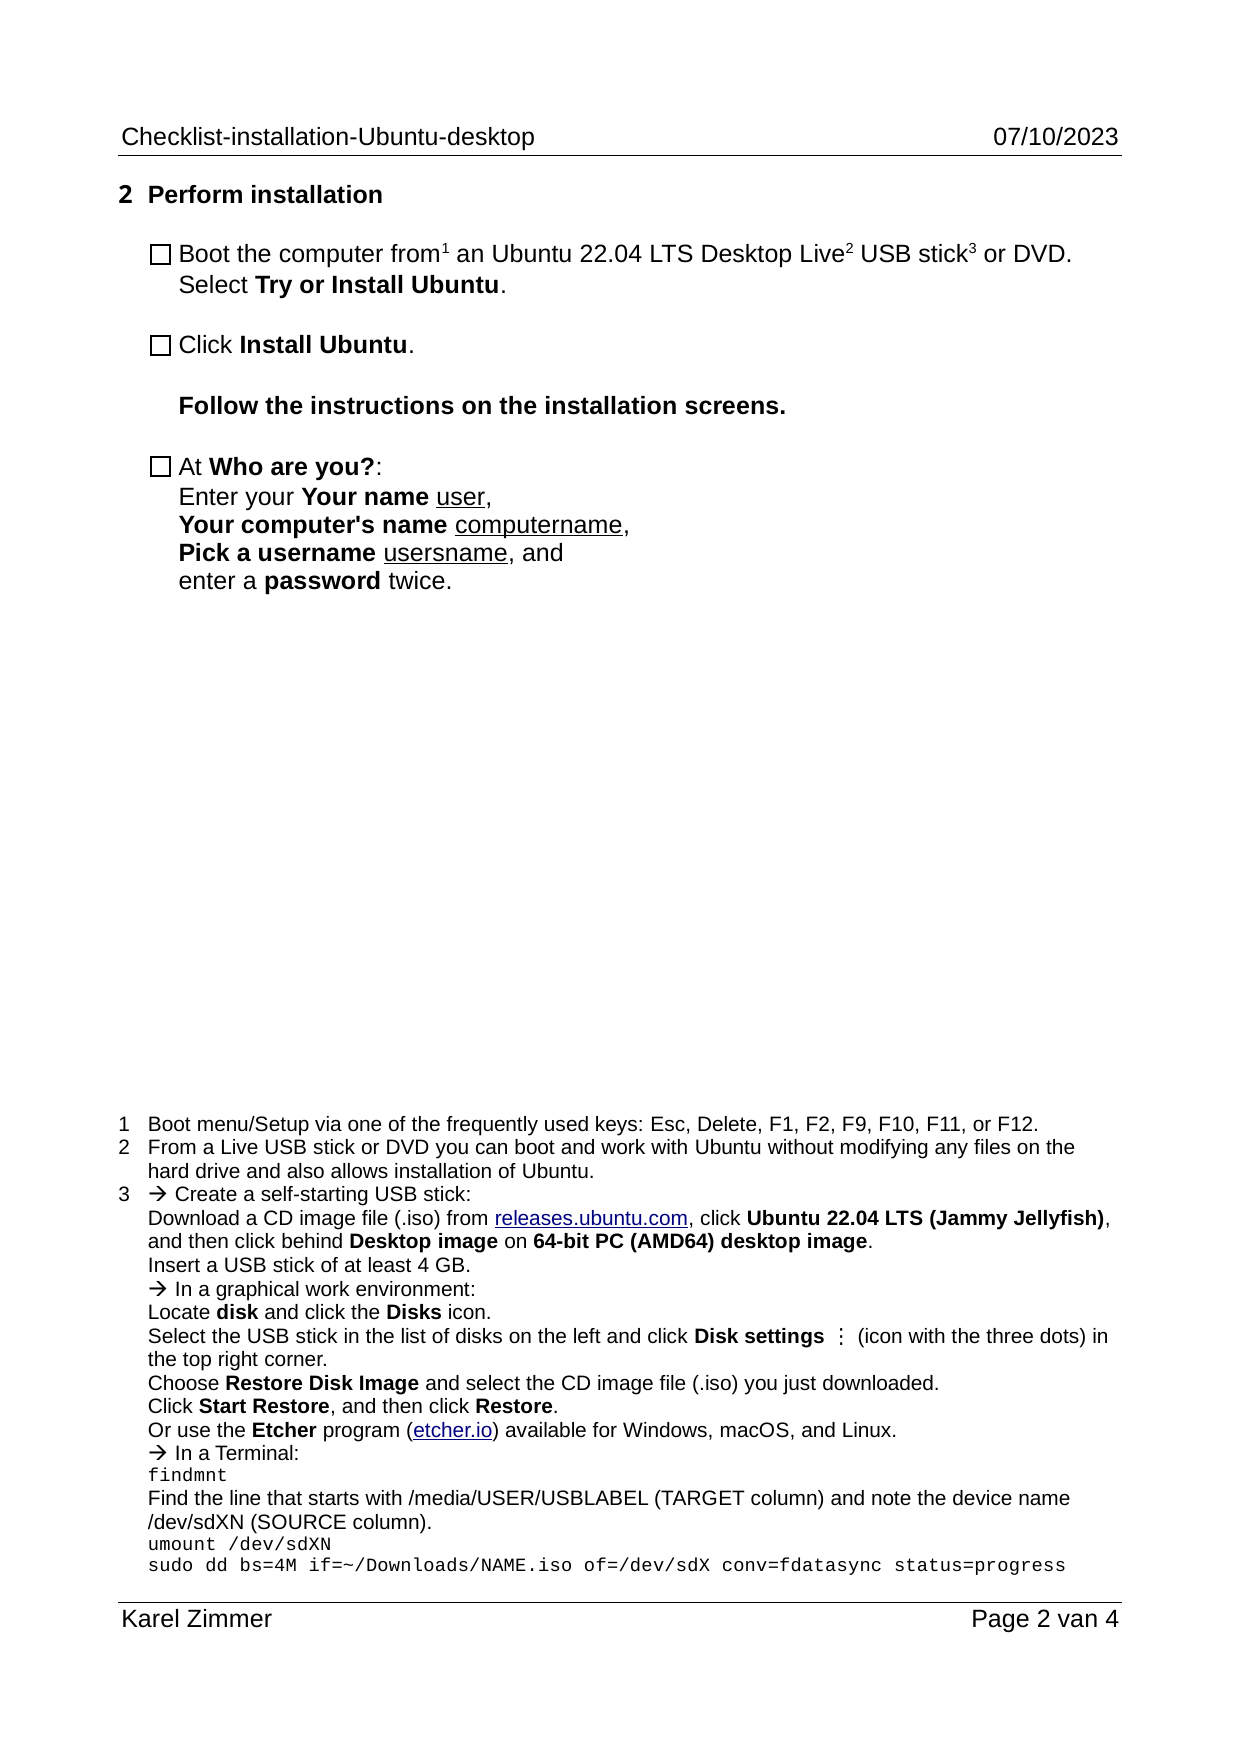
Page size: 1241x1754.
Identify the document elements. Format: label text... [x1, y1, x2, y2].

table_cell [118, 330, 142, 360]
table_cell [142, 300, 177, 330]
table_cell [177, 360, 1122, 391]
table_cell [118, 360, 142, 391]
list Perform installation [118, 177, 1122, 211]
table_cell [142, 269, 177, 300]
table_cell [118, 421, 142, 451]
table_cell [142, 330, 177, 360]
table_cell At Who are you?: [177, 451, 1122, 482]
table_cell [118, 482, 142, 596]
table_cell [118, 269, 142, 300]
table_cell [177, 300, 1122, 330]
table_header [142, 239, 177, 269]
table_cell Click Install Ubuntu. [177, 330, 1122, 360]
table_cell Follow the instructions on the installation screens. [177, 391, 1122, 421]
table_cell [142, 391, 177, 421]
table_cell Enter your Your name USER, Your computer's name computername, Pick a username USERsname, and enter a password twice. [177, 482, 1122, 596]
table_cell [142, 360, 177, 391]
table_cell [142, 451, 177, 482]
table_cell [142, 421, 177, 451]
table_header [118, 239, 142, 269]
table_cell [177, 421, 1122, 451]
table_cell [118, 300, 142, 330]
table_cell [118, 391, 142, 421]
table_cell Select Try or Install Ubuntu. [177, 269, 1122, 300]
table_cell [118, 451, 142, 482]
table_cell [142, 482, 177, 596]
table_header Boot the computer from an Ubuntu 22.04 LTS Desktop Live USB stick or DVD. [177, 239, 1122, 269]
